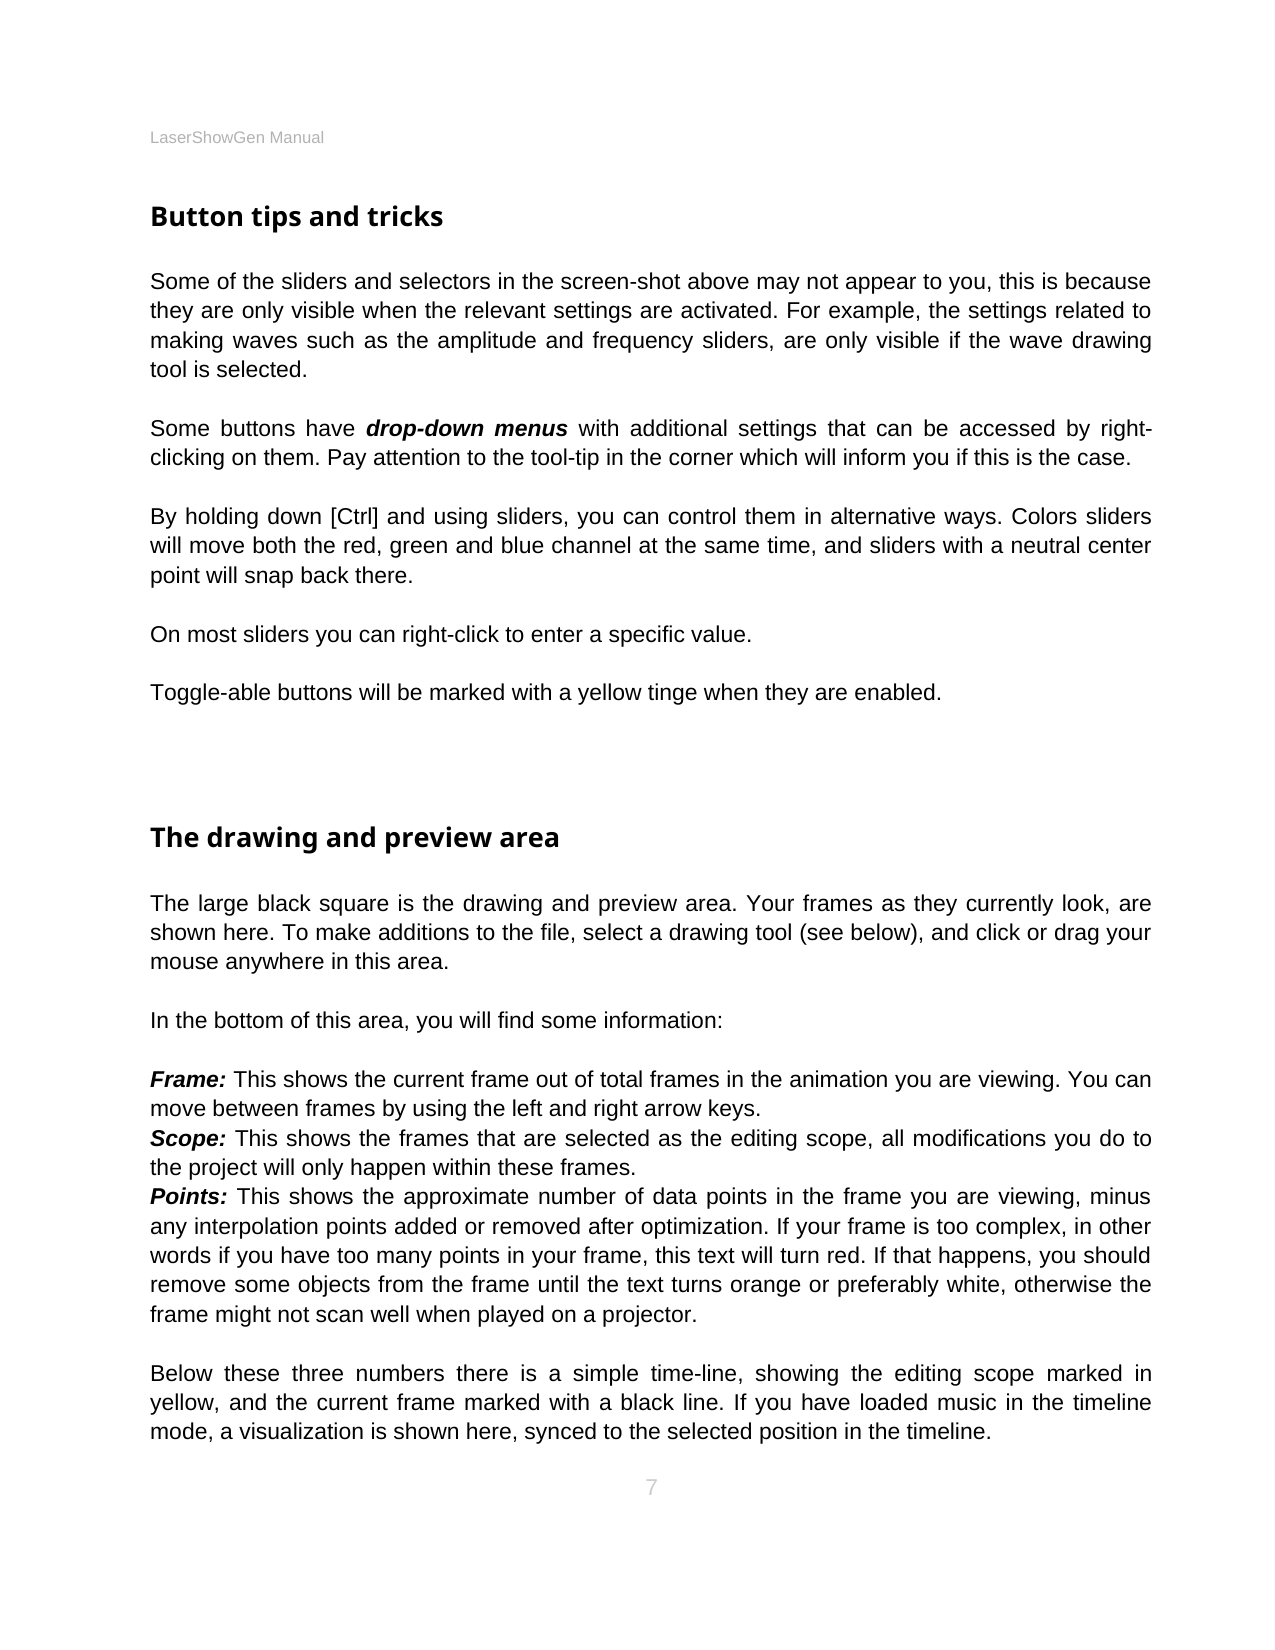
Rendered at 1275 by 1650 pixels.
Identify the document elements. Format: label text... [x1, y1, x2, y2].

text Some of the sliders and selectors in the screen-shot above may not appear to you, this is because they are only visible when the relevant settings are activated. For example, the settings related to making waves such as the amplitude and frequency sliders, are only visible if the wave drawing tool is selected. [150, 269, 1153, 383]
text Points: This shows the approximate number of data points in the frame you are viewing, minus any interpolation points added or removed after optimization. If your frame is too complex, in other words if you have too many points in your frame, this text will turn red. If that happens, you should remove some objects from the frame until the text turns orange or preferably white, otherwise the frame might not scan well when played on a projector. [150, 1184, 1153, 1327]
subtitle The drawing and preview area [150, 818, 1153, 855]
text Some buttons have drop-down menus with additional settings that can be accessed by right-clicking on them. Pay attention to the tool-tip in the corner which will inform you if this is the case. [150, 416, 1153, 471]
text Below these three numbers there is a simple time-line, showing the editing scope marked in yellow, and the current frame marked with a black line. If you have loaded music in the timeline mode, a visualization is shown here, synced to the selected position in the timeline. [150, 1360, 1153, 1444]
text The large black square is the drawing and preview area. Your frames as they currently look, are shown here. To make additions to the file, select a drawing tool (see below), and click or drag your mouse anywhere in this area. [150, 890, 1153, 974]
text By holding down [Ctrl] and using sliders, you can control them in alternative ways. Colors sliders will move both the red, green and blue channel at the same time, and sliders with a neutral center point will snap back there. [150, 504, 1153, 588]
text Frame: This shows the current frame out of total frames in the animation you are viewing. You can move between frames by using the left and right arrow keys. [150, 1066, 1153, 1121]
text Toggle-able buttons will be marked with a yellow tinge when they are enabled. [150, 680, 1153, 706]
text On most sliders you can right-click to enter a specific value. [150, 621, 1153, 647]
text Scope: This shows the frames that are selected as the editing scope, all modifications you do to the project will only happen within these frames. [150, 1125, 1153, 1180]
subtitle Button tips and tricks [150, 197, 1153, 234]
text In the bottom of this area, you will find some information: [150, 1008, 1153, 1033]
